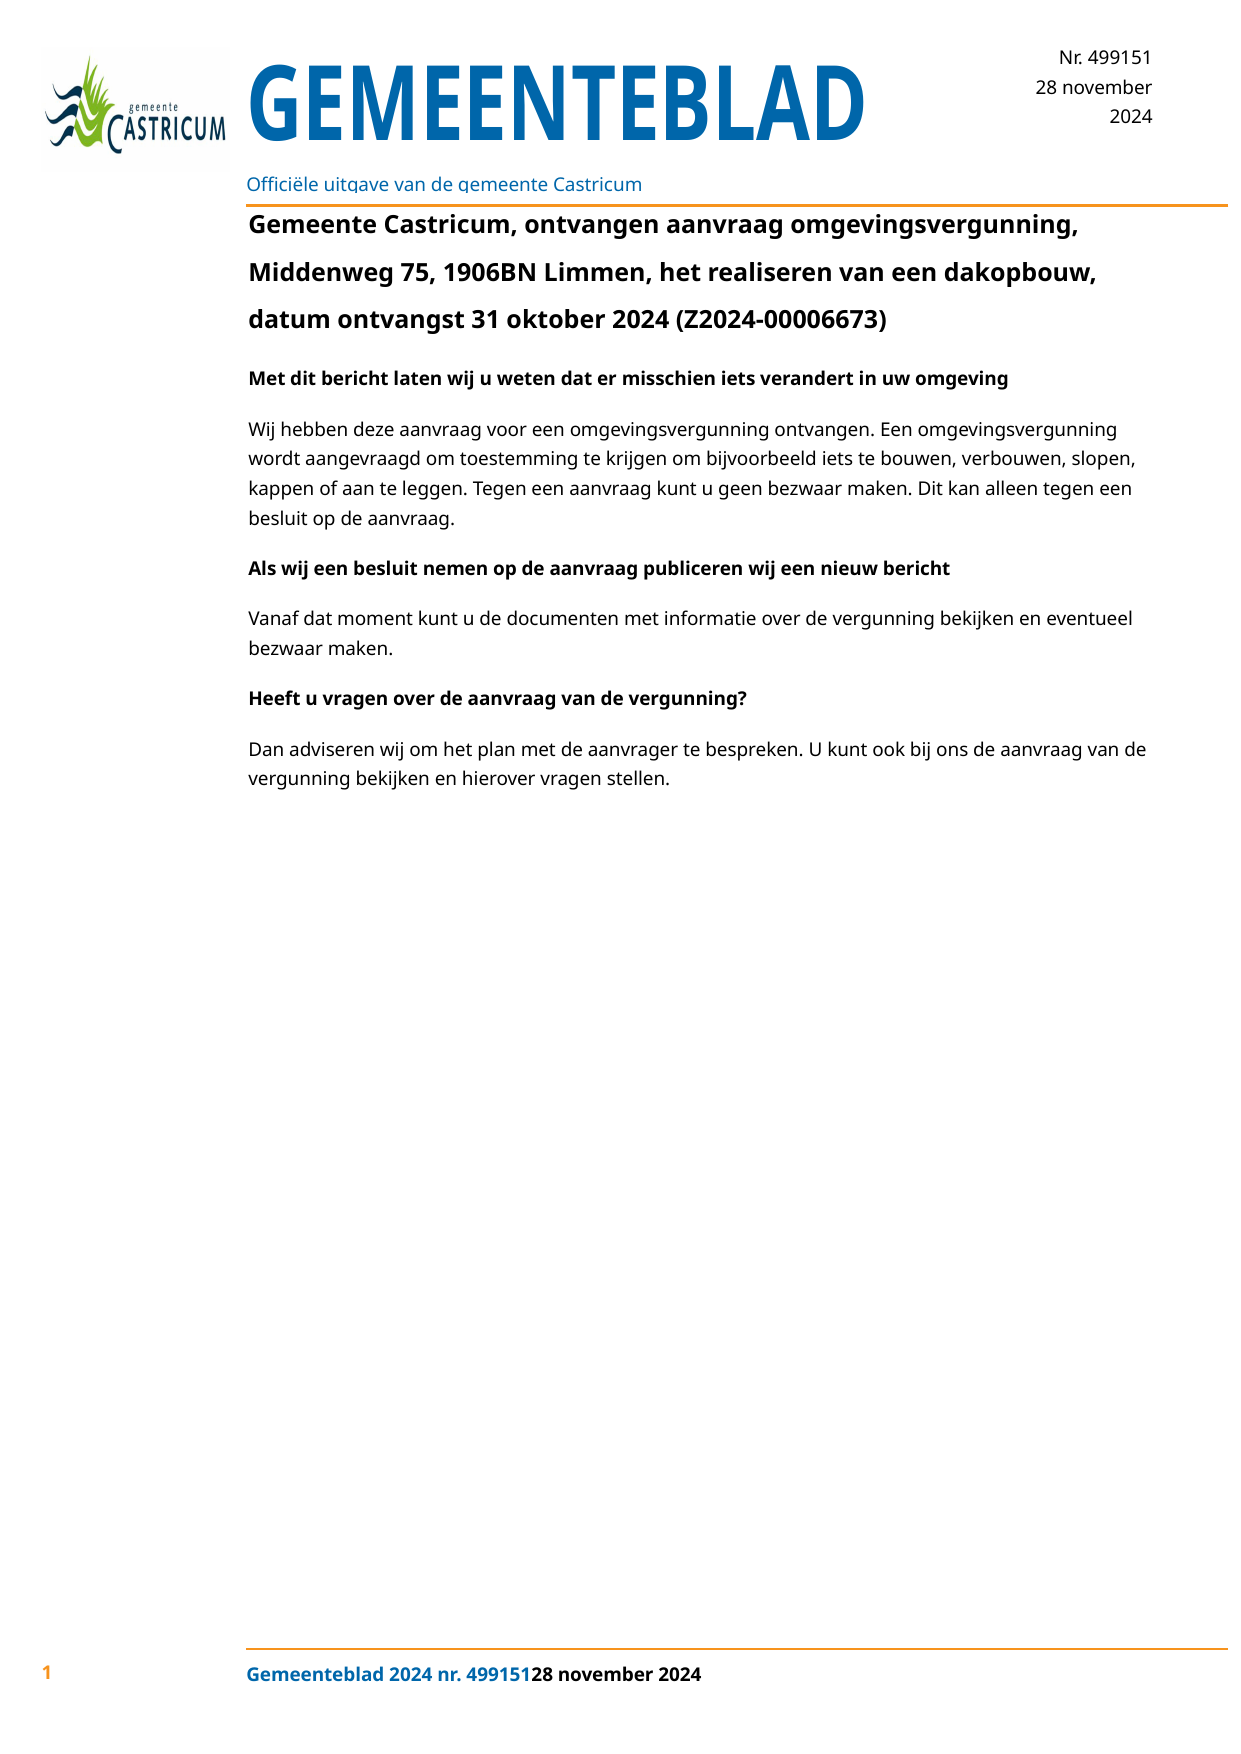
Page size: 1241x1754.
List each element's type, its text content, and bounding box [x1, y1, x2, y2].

text Dan adviseren wij om het plan met de aanvrager te bespreken. U kunt ook bij ons de aanvraag van de vergunning bekijken en hierover vragen stellen. [248, 736, 1152, 791]
text Gemeente Castricum, ontvangen aanvraag omgevingsvergunning, Middenweg 75, 1906BN Limmen, het realiseren van een dakopbouw, datum ontvangst 31 oktober 2024 (Z2024-00006673) [248, 207, 1152, 336]
text Heeft u vragen over de aanvraag van de vergunning? [248, 686, 1152, 711]
text Met dit bericht laten wij u weten dat er misschien iets verandert in uw omgeving [248, 366, 1152, 391]
picture [41, 47, 231, 172]
text Als wij een besluit nemen op de aanvraag publiceren wij een nieuw bericht [248, 555, 1152, 581]
text Wij hebben deze aanvraag voor een omgevingsvergunning ontvangen. Een omgevingsvergunning wordt aangevraagd om toestemming te krijgen om bijvoorbeeld iets te bouwen, verbouwen, slopen, kappen of aan te leggen. Tegen een aanvraag kunt u geen bezwaar maken. Dit kan alleen tegen een besluit op de aanvraag. [248, 416, 1152, 530]
text Vanaf dat moment kunt u de documenten met informatie over de vergunning bekijken en eventueel bezwaar maken. [248, 606, 1152, 661]
